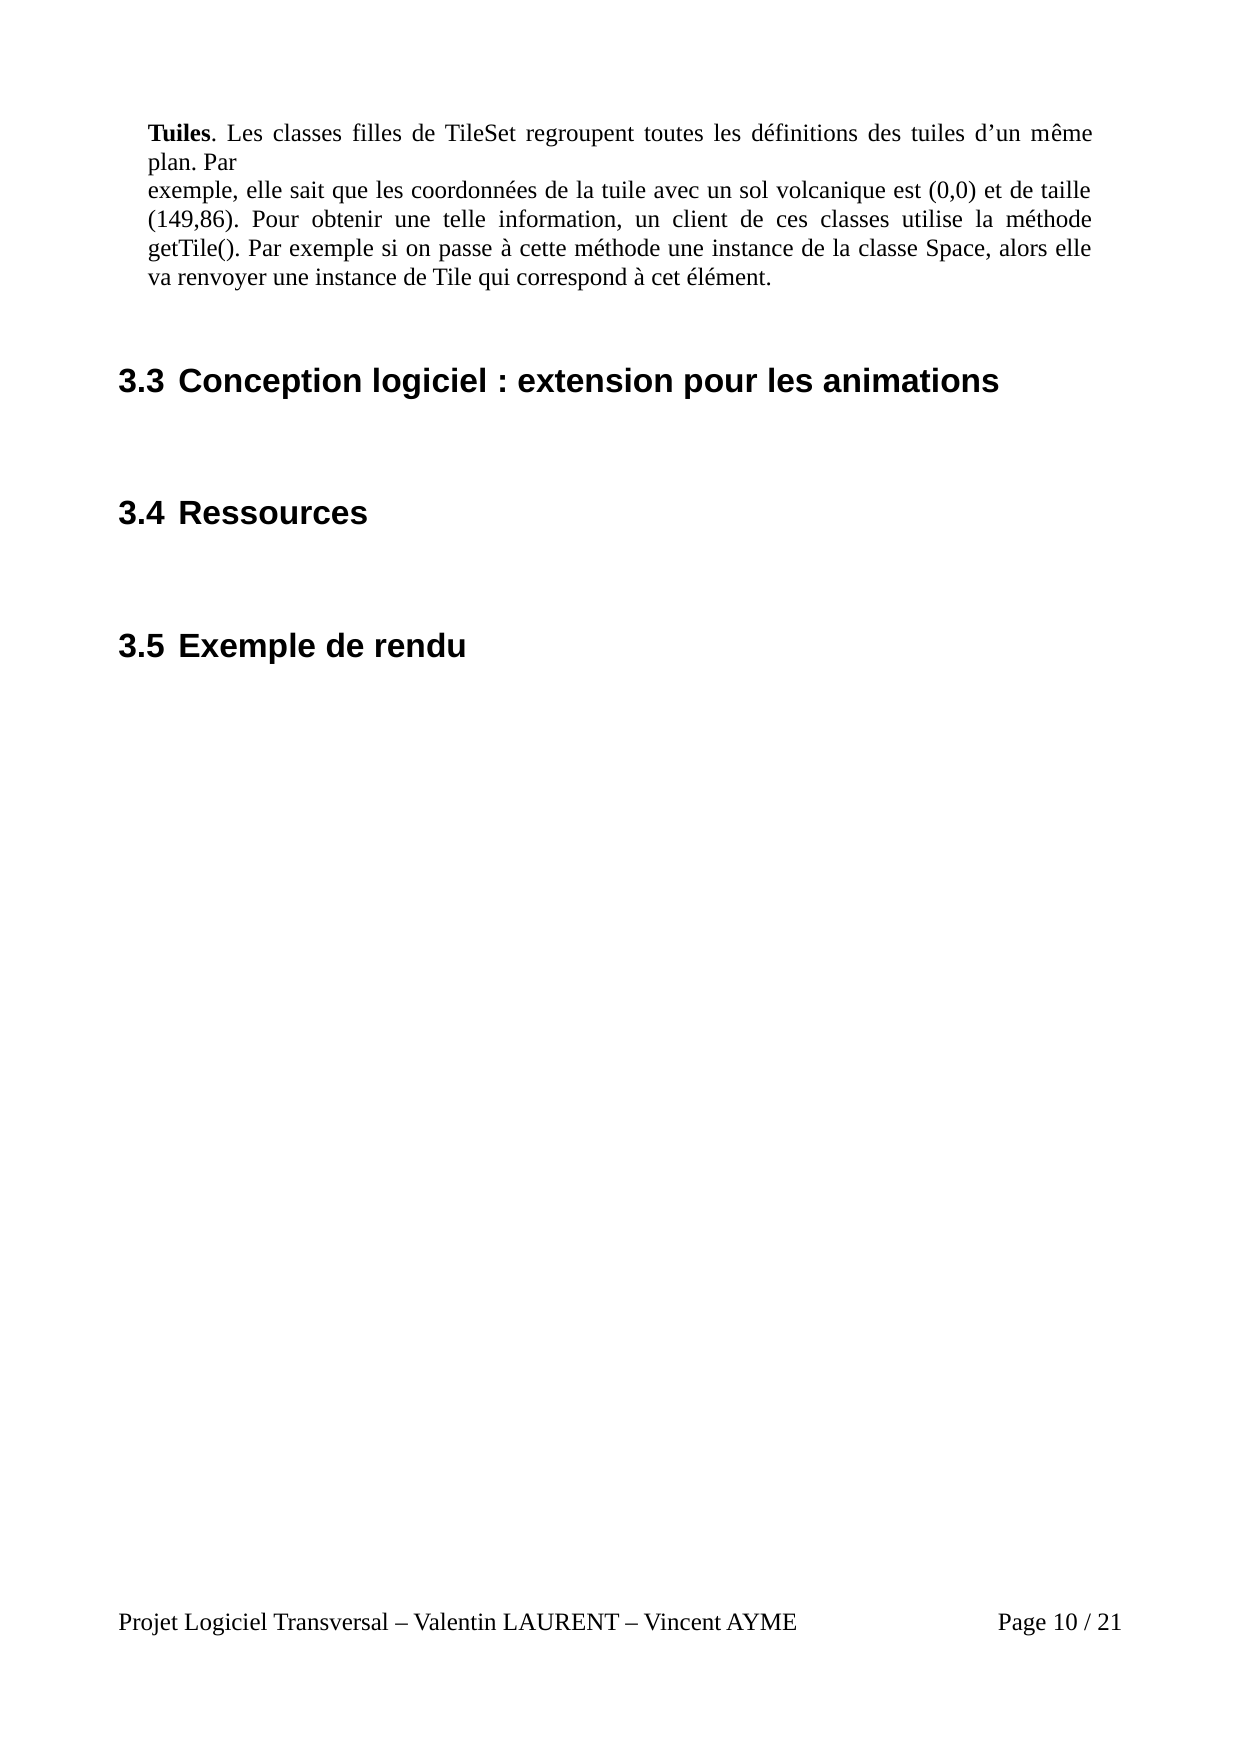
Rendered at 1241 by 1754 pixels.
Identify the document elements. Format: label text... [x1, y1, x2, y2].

subtitle Ressources [118, 493, 1122, 532]
text exemple, elle sait que les coordonnées de la tuile avec un sol volcanique est (0,0) et de taille (149,86). Pour obtenir une telle information, un client de ces classes utilise la méthode getTile(). Par exemple si on passe à cette méthode une instance de la classe Space, alors elle va renvoyer une instance de Tile qui correspond à cet élément. [148, 176, 1093, 291]
text Tuiles. Les classes filles de TileSet regroupent toutes les définitions des tuiles d’un même plan. Par [148, 118, 1093, 176]
subtitle Conception logiciel : extension pour les animations [118, 361, 1122, 399]
subtitle Exemple de rendu [118, 626, 1122, 664]
